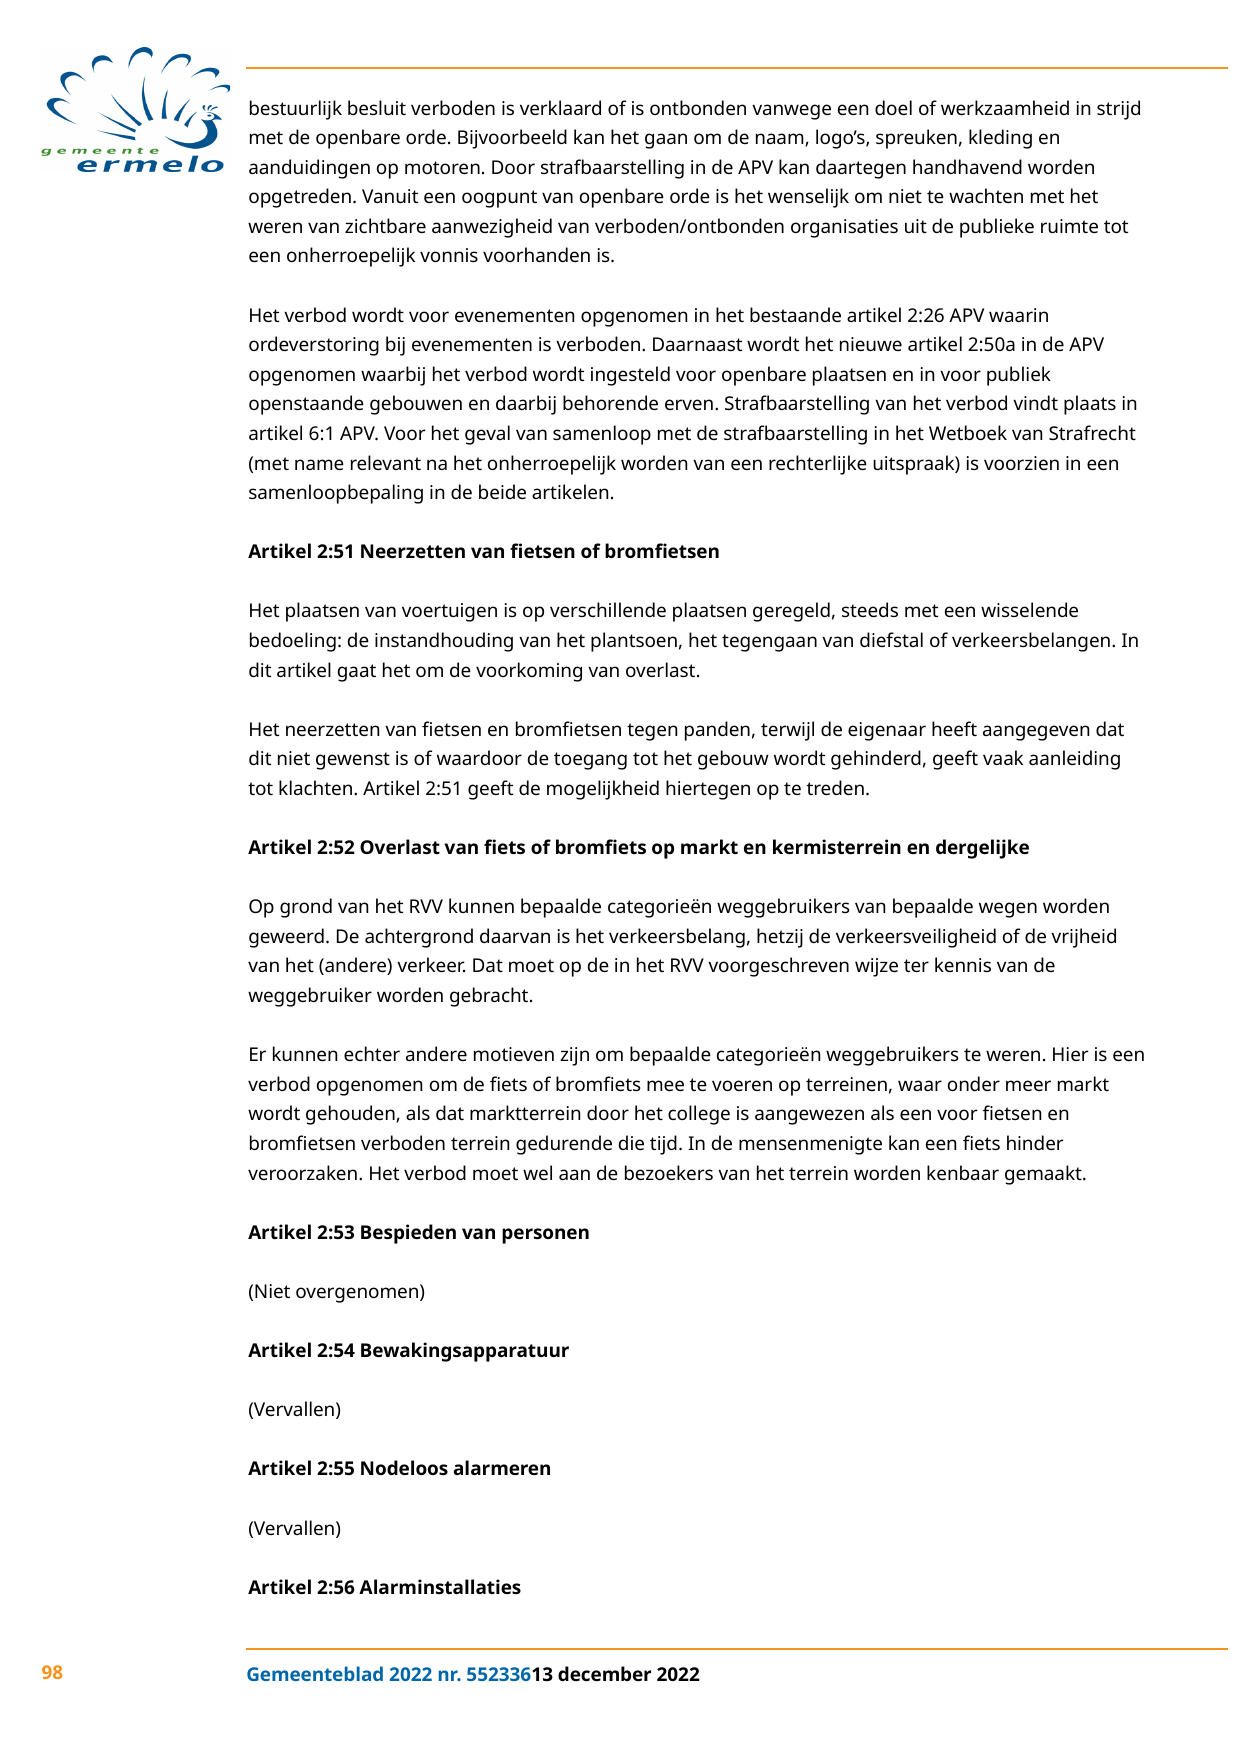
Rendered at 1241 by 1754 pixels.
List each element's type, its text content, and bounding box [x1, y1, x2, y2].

text Artikel 2:56 Alarminstallaties [248, 1574, 1152, 1600]
text (Vervallen) [248, 1515, 1152, 1541]
text Het verbod wordt voor evenementen opgenomen in het bestaande artikel 2:26 APV waarin ordeverstoring bij evenementen is verboden. Daarnaast wordt het nieuwe artikel 2:50a in de APV opgenomen waarbij het verbod wordt ingesteld voor openbare plaatsen en in voor publiek openstaande gebouwen en daarbij behorende erven. Strafbaarstelling van het verbod vindt plaats in artikel 6:1 APV. Voor het geval van samenloop met de strafbaarstelling in het Wetboek van Strafrecht (met name relevant na het onherroepelijk worden van een rechterlijke uitspraak) is voorzien in een samenloopbepaling in de beide artikelen. [248, 302, 1152, 505]
text (Vervallen) [248, 1396, 1152, 1422]
text Artikel 2:51 Neerzetten van fietsen of bromfietsen [248, 538, 1152, 564]
text Artikel 2:54 Bewakingsapparatuur [248, 1337, 1152, 1363]
text Het plaatsen van voertuigen is op verschillende plaatsen geregeld, steeds met een wisselende bedoeling: de instandhouding van het plantsoen, het tegengaan van diefstal of verkeersbelangen. In dit artikel gaat het om de voorkoming van overlast. [248, 598, 1152, 683]
text (Niet overgenomen) [248, 1278, 1152, 1304]
text Artikel 2:55 Nodeloos alarmeren [248, 1456, 1152, 1481]
text Er kunnen echter andere motieven zijn om bepaalde categorieën weggebruikers te weren. Hier is een verbod opgenomen om de fiets of bromfiets mee te voeren op terreinen, waar onder meer markt wordt gehouden, als dat marktterrein door het college is aangewezen als een voor fietsen en bromfietsen verboden terrein gedurende die tijd. In de mensenmenigte kan een fiets hinder veroorzaken. Het verbod moet wel aan de bezoekers van het terrein worden kenbaar gemaakt. [248, 1041, 1152, 1186]
text Artikel 2:53 Bespieden van personen [248, 1219, 1152, 1245]
text Artikel 2:52 Overlast van fiets of bromfiets op markt en kermisterrein en dergelijke [248, 834, 1152, 860]
text Het neerzetten van fietsen en bromfietsen tegen panden, terwijl de eigenaar heeft aangegeven dat dit niet gewenst is of waardoor de toegang tot het gebouw wordt gehinderd, geeft vaak aanleiding tot klachten. Artikel 2:51 geeft de mogelijkheid hiertegen op te treden. [248, 716, 1152, 801]
text Op grond van het RVV kunnen bepaalde categorieën weggebruikers van bepaalde wegen worden geweerd. De achtergrond daarvan is het verkeersbelang, hetzij de verkeersveiligheid of de vrijheid van het (andere) verkeer. Dat moet op de in het RVV voorgeschreven wijze ter kennis van de weggebruiker worden gebracht. [248, 893, 1152, 1008]
picture [41, 47, 231, 172]
text bestuurlijk besluit verboden is verklaard of is ontbonden vanwege een doel of werkzaamheid in strijd met de openbare orde. Bijvoorbeeld kan het gaan om de naam, logo’s, spreuken, kleding en aanduidingen op motoren. Door strafbaarstelling in de APV kan daartegen handhavend worden opgetreden. Vanuit een oogpunt van openbare orde is het wenselijk om niet te wachten met het weren van zichtbare aanwezigheid van verboden/ontbonden organisaties uit de publieke ruimte tot een onherroepelijk vonnis voorhanden is. [248, 95, 1152, 268]
